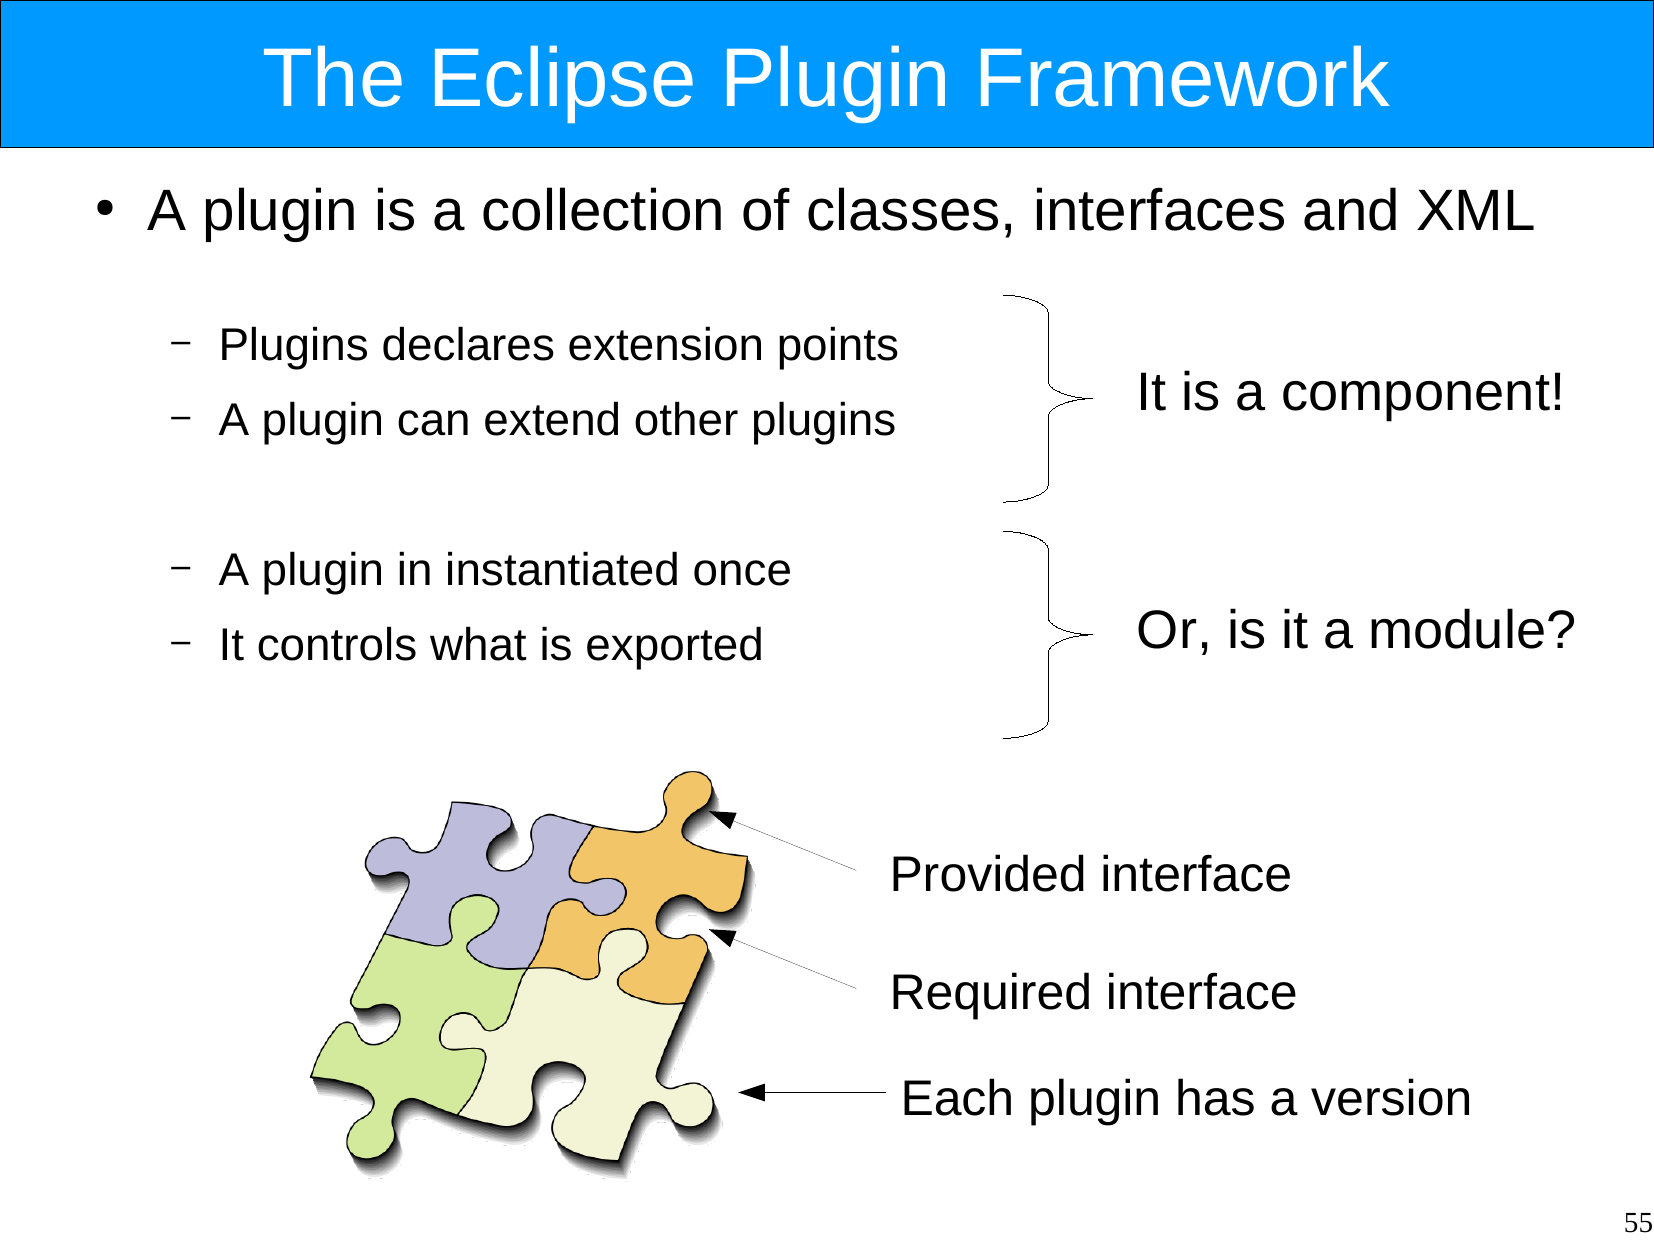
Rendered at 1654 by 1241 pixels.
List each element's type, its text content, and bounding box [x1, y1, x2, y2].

text_box Required interface [874, 956, 1313, 1028]
list A plugin is a collection of classes, interfaces and XML Plugins declares extension points A plugin can extend other plugins A plugin in instantiated once It controls what is exported [76, 177, 1565, 1196]
text_box Provided interface [874, 838, 1308, 910]
text_box Or, is it a module? [1122, 591, 1592, 668]
title The Eclipse Plugin Framework [82, 21, 1571, 135]
picture [295, 757, 766, 1182]
text_box It is a component! [1122, 354, 1581, 430]
text_box Each plugin has a version [885, 1062, 1488, 1134]
